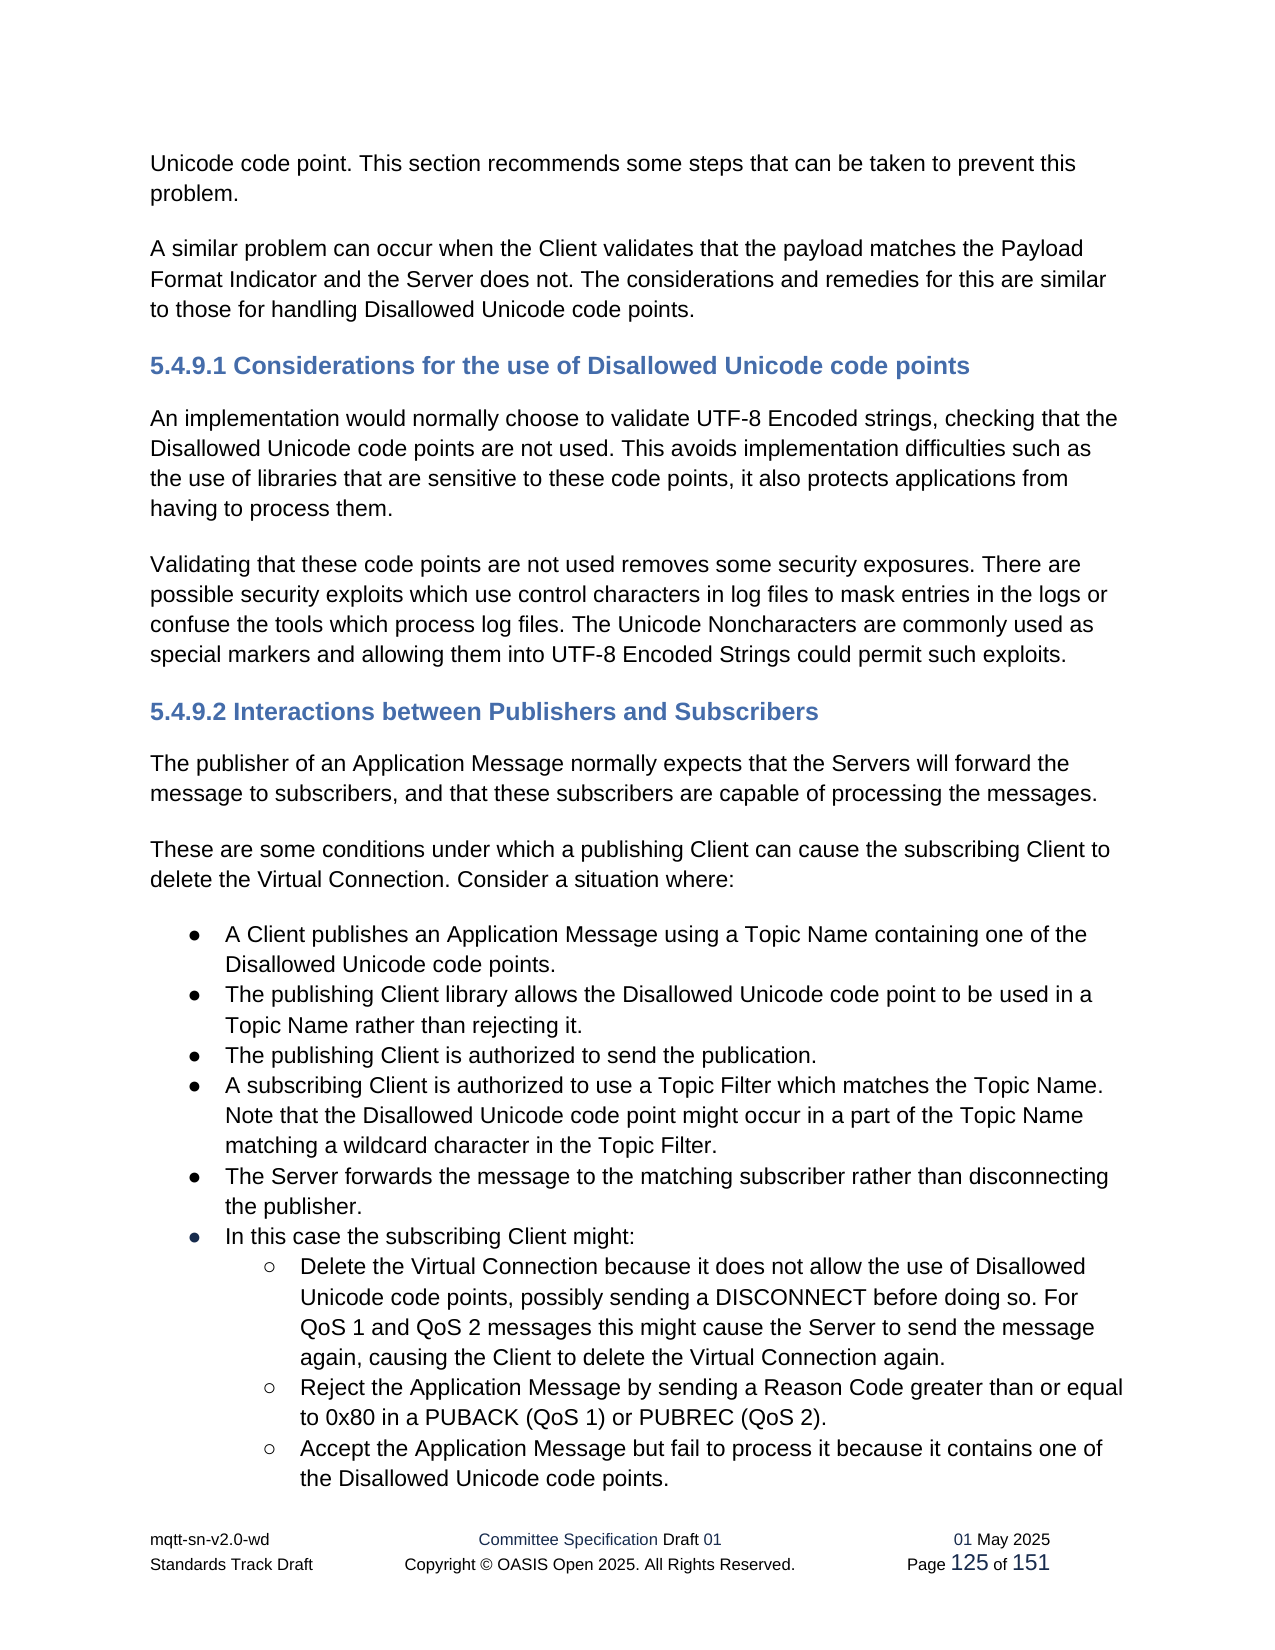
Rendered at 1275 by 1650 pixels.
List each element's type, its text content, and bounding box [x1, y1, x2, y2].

subtitle 5.4.9.2 Interactions between Publishers and Subscribers [150, 696, 1124, 725]
subtitle 5.4.9.1 Considerations for the use of Disallowed Unicode code points [150, 351, 1124, 380]
text The publisher of an Application Message normally expects that the Servers will forward the message to subscribers, and that these subscribers are capable of processing the messages. [150, 750, 1125, 807]
text Validating that these code points are not used removes some security exposures. There are possible security exploits which use control characters in log files to mask entries in the logs or confuse the tools which process log files. The Unicode Noncharacters are commonly used as special markers and allowing them into UTF-8 Encoded Strings could permit such exploits. [150, 551, 1125, 668]
list Reject the Application Message by sending a Reason Code greater than or equal to 0x80 in a PUBACK (QoS 1) or PUBREC (QoS 2). [262, 1374, 1125, 1431]
text These are some conditions under which a publishing Client can cause the subscribing Client to delete the Virtual Connection. Consider a situation where: [150, 836, 1125, 892]
list The Server forwards the message to the matching subscriber rather than disconnecting the publisher. [187, 1163, 1125, 1219]
text Unicode code point. This section recommends some steps that can be taken to prevent this problem. [150, 150, 1125, 207]
list In this case the subscribing Client might: [187, 1223, 1125, 1249]
list Accept the Application Message but fail to process it because it contains one of the Disallowed Unicode code points. [262, 1434, 1125, 1491]
text An implementation would normally choose to validate UTF-8 Encoded strings, checking that the Disallowed Unicode code points are not used. This avoids implementation difficulties such as the use of libraries that are sensitive to these code points, it also protects applications from having to process them. [150, 405, 1125, 522]
list The publishing Client library allows the Disallowed Unicode code point to be used in a Topic Name rather than rejecting it. [187, 981, 1125, 1038]
list A Client publishes an Application Message using a Topic Name containing one of the Disallowed Unicode code points. [187, 921, 1125, 978]
list A subscribing Client is authorized to use a Topic Filter which matches the Topic Name. Note that the Disallowed Unicode code point might occur in a part of the Topic Name matching a wildcard character in the Topic Filter. [187, 1072, 1125, 1159]
text A similar problem can occur when the Client validates that the payload matches the Payload Format Indicator and the Server does not. The considerations and remedies for this are similar to those for handling Disallowed Unicode code points. [150, 235, 1125, 322]
list Delete the Virtual Connection because it does not allow the use of Disallowed Unicode code points, possibly sending a DISCONNECT before doing so. For QoS 1 and QoS 2 messages this might cause the Server to send the message again, causing the Client to delete the Virtual Connection again. [262, 1253, 1125, 1370]
list The publishing Client is authorized to send the publication. [187, 1042, 1125, 1068]
